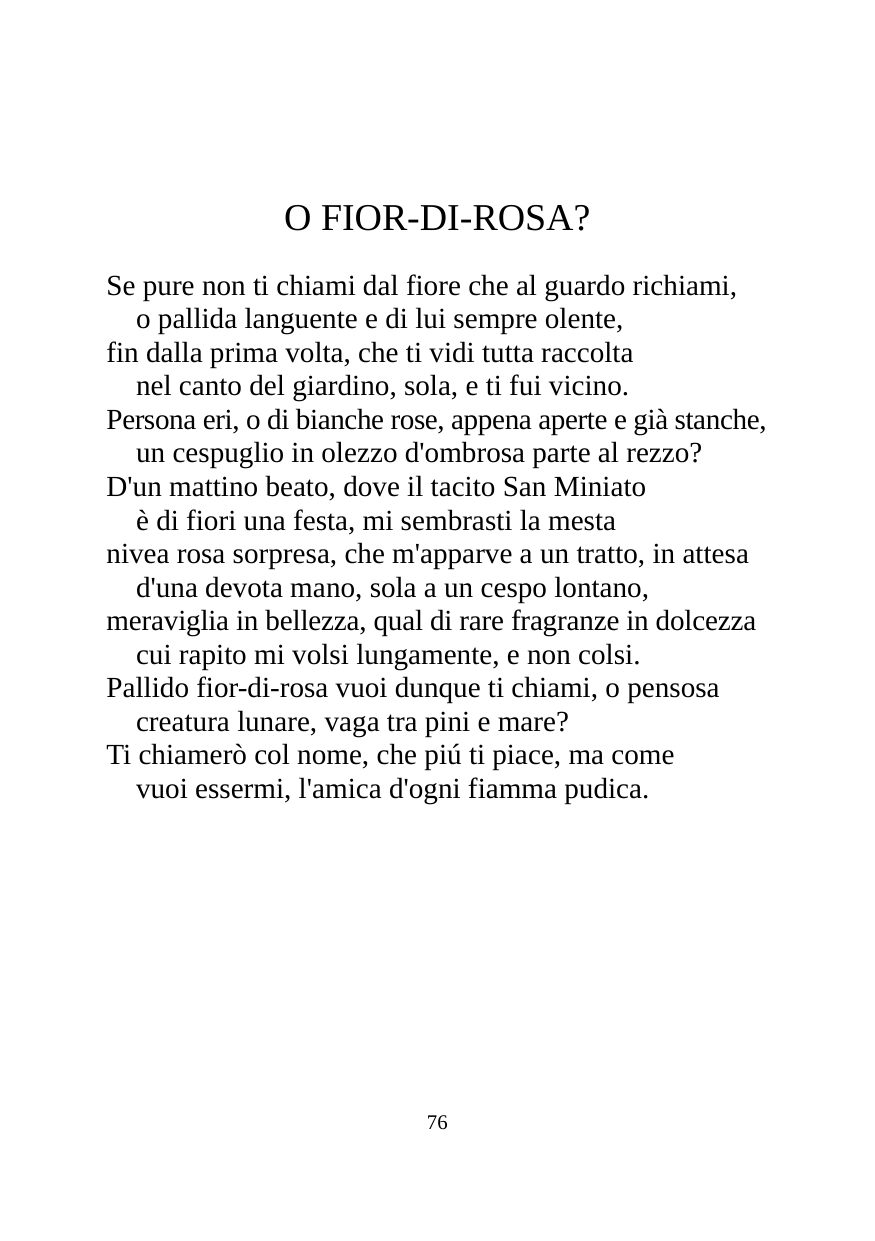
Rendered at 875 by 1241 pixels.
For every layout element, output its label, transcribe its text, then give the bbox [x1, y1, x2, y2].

text Persona eri, o di bianche rose, appena aperte e già stanche, un cespuglio in olezzo d'ombrosa parte al rezzo? [106, 402, 768, 469]
text Se pure non ti chiami dal fiore che al guardo richiami, o pallida languente e di lui sempre olente, [106, 268, 768, 335]
text nivea rosa sorpresa, che m'apparve a un tratto, in attesa d'una devota mano, sola a un cespo lontano, [106, 536, 768, 603]
text meraviglia in bellezza, qual di rare fragranze in dolcezza cui rapito mi volsi lungamente, e non colsi. [106, 603, 768, 670]
text D'un mattino beato, dove il tacito San Miniato è di fiori una festa, mi sembrasti la mesta [106, 469, 768, 536]
subtitle O FIOR-DI-ROSA? [106, 195, 768, 238]
text Ti chiamerò col nome, che piú ti piace, ma come vuoi essermi, l'amica d'ogni fiamma pudica. [106, 737, 768, 804]
text Pallido fior-di-rosa vuoi dunque ti chiami, o pensosa creatura lunare, vaga tra pini e mare? [106, 670, 768, 737]
text fin dalla prima volta, che ti vidi tutta raccolta nel canto del giardino, sola, e ti fui vicino. [106, 335, 768, 402]
